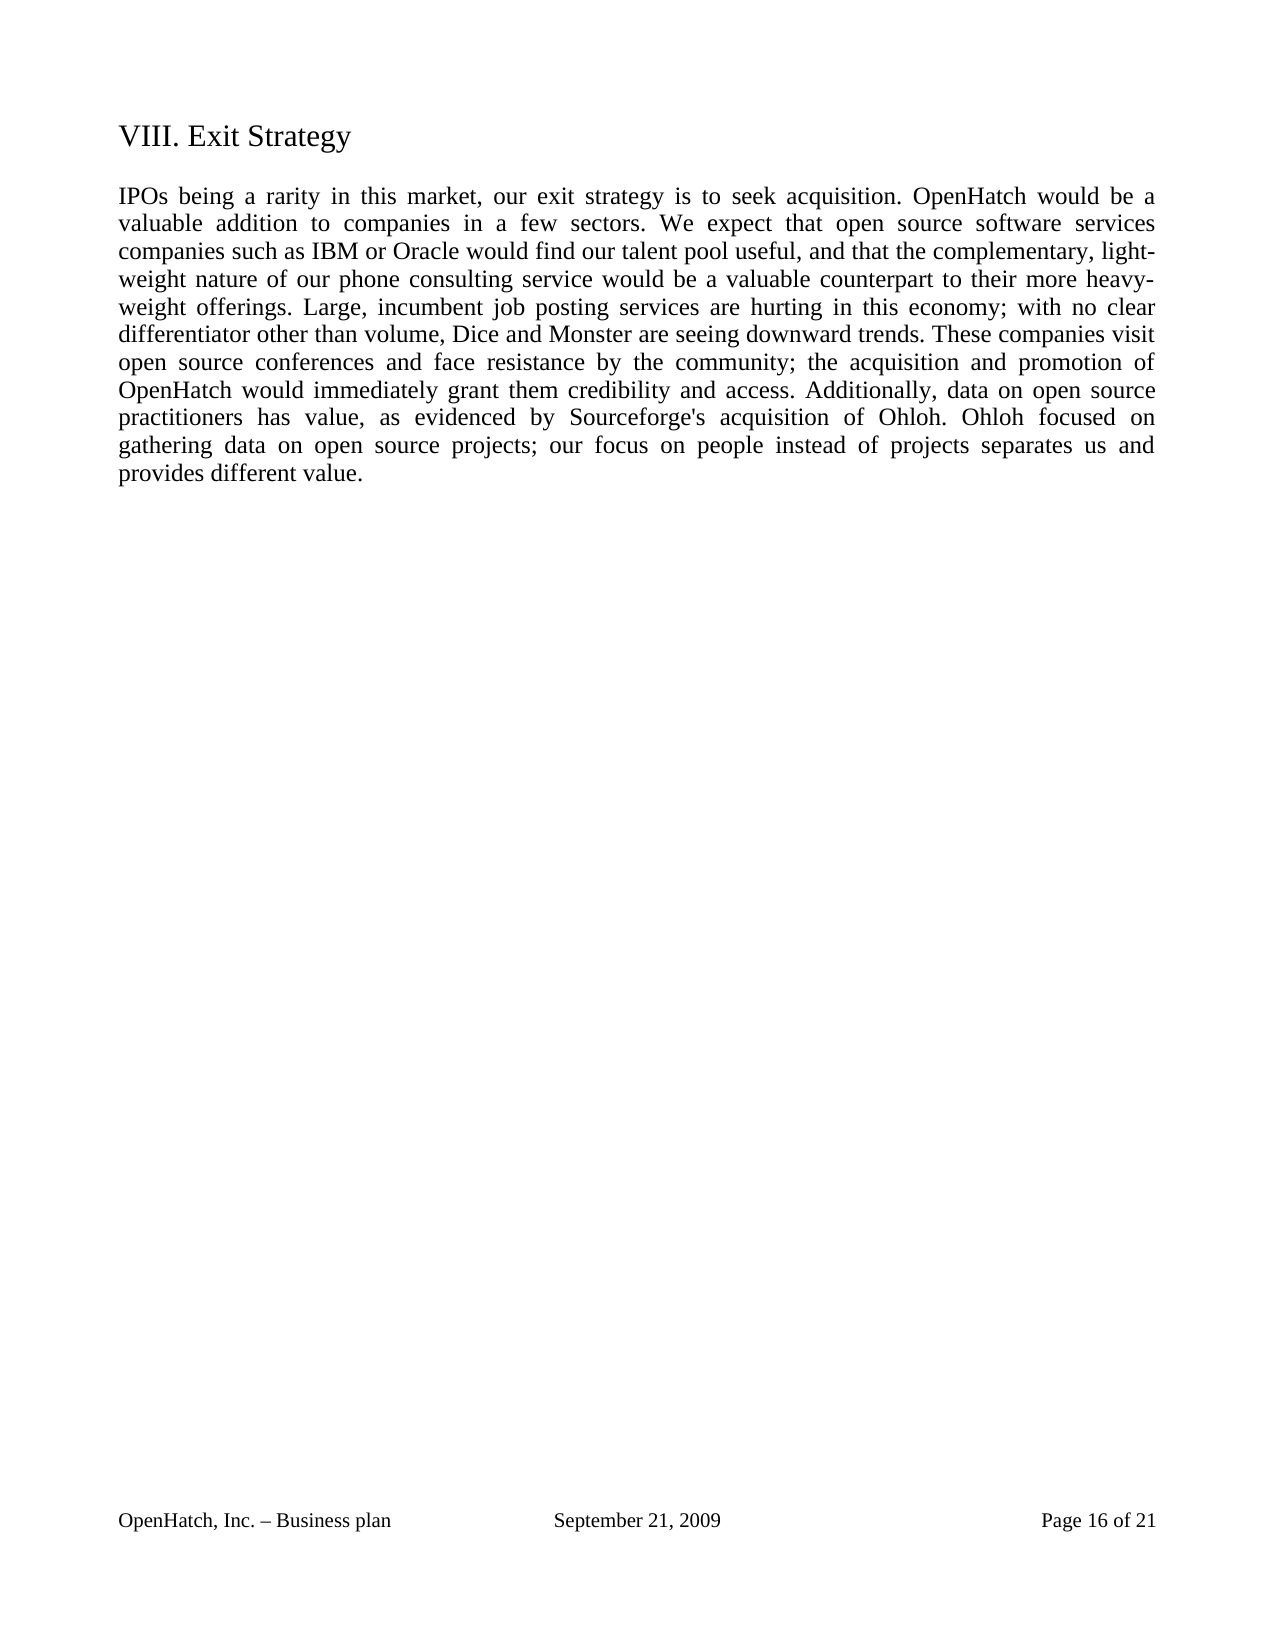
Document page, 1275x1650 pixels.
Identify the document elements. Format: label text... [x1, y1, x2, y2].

text IPOs being a rarity in this market, our exit strategy is to seek acquisition. OpenHatch would be a valuable addition to companies in a few sectors. We expect that open source software services companies such as IBM or Oracle would find our talent pool useful, and that the complementary, light-weight nature of our phone consulting service would be a valuable counterpart to their more heavy-weight offerings. Large, incumbent job posting services are hurting in this economy; with no clear differentiator other than volume, Dice and Monster are seeing downward trends. These companies visit open source conferences and face resistance by the community; the acquisition and promotion of OpenHatch would immediately grant them credibility and access. Additionally, data on open source practitioners has value, as evidenced by Sourceforge's acquisition of Ohloh. Ohloh focused on gathering data on open source projects; our focus on people instead of projects separates us and provides different value. [118, 182, 1156, 487]
text VIII. Exit Strategy [118, 118, 1156, 153]
